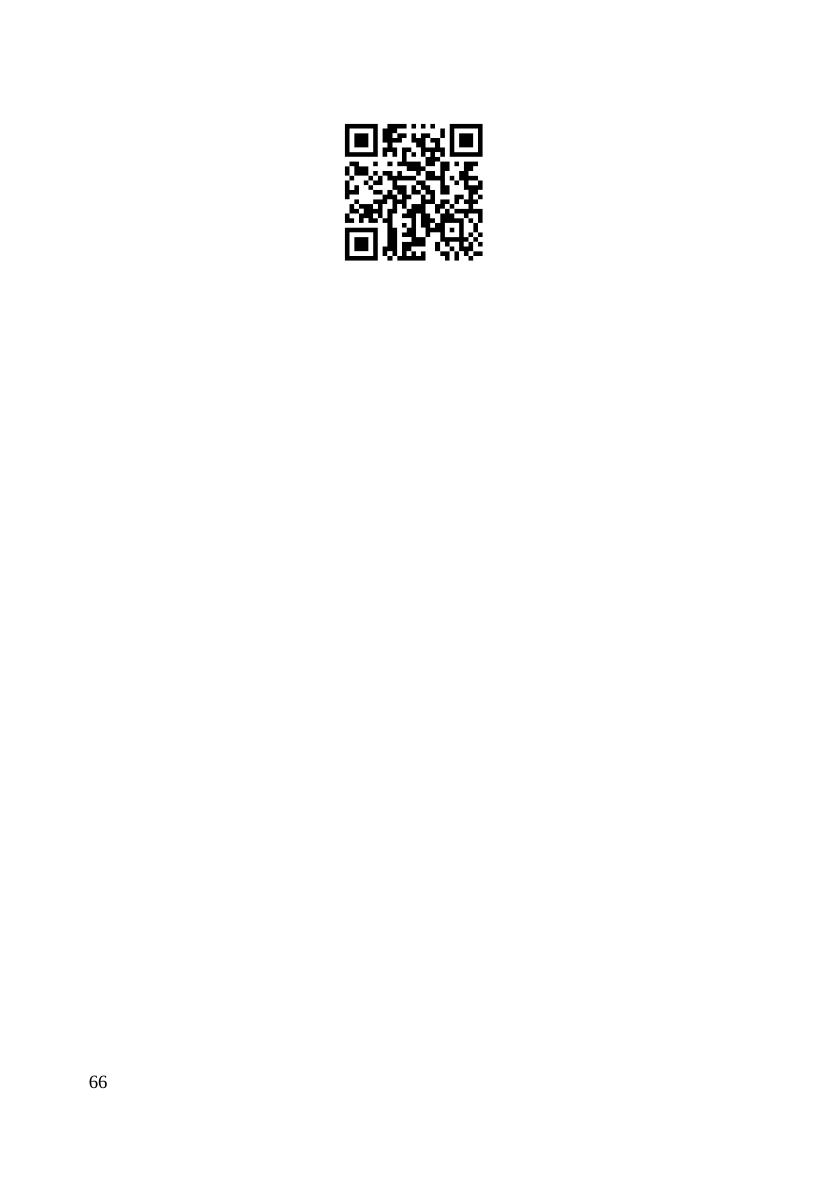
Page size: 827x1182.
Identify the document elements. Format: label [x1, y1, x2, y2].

picture [339, 118, 488, 266]
